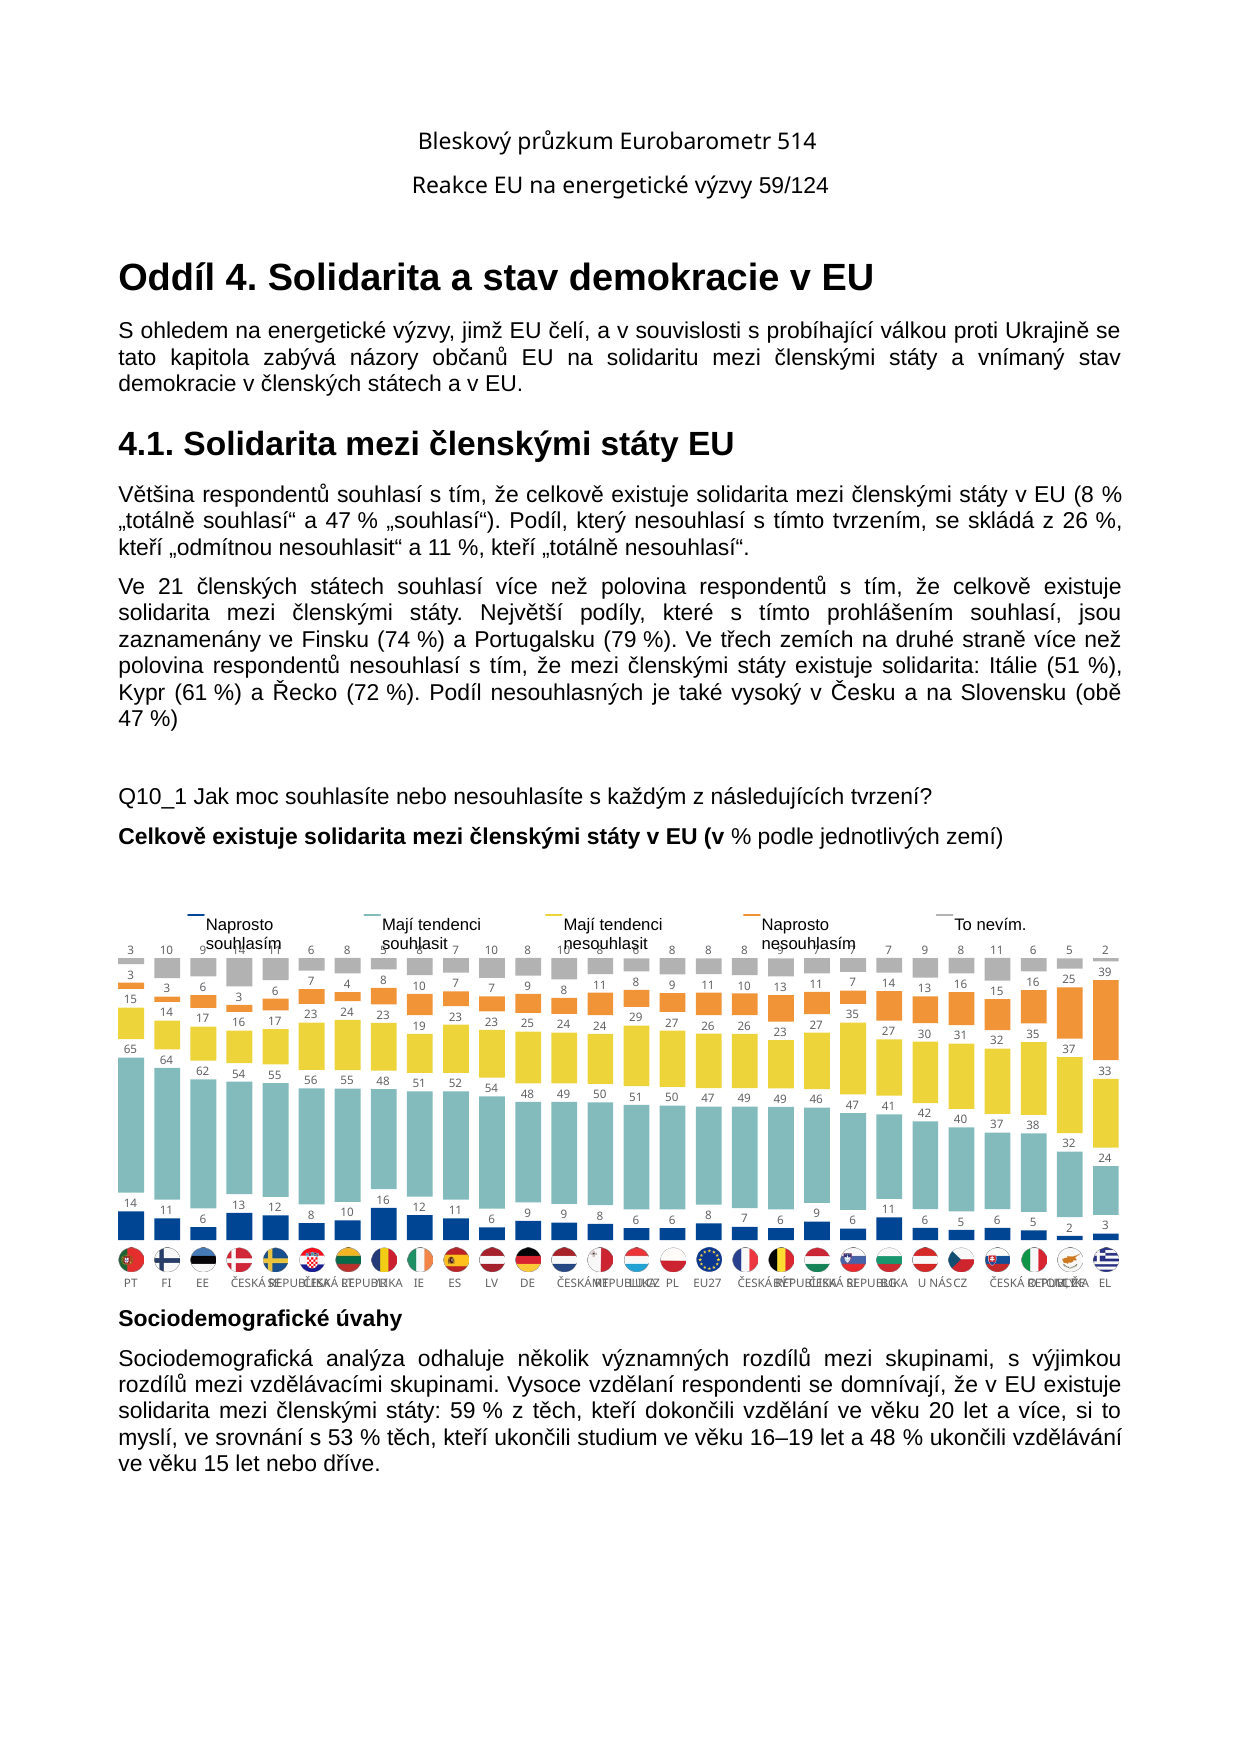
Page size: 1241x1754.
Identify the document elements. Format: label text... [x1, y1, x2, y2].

picture [732, 1247, 758, 1272]
picture [371, 1247, 397, 1272]
text Celkově existuje solidarita mezi členskými státy v EU (v % podle jednotlivých zemí) [118, 823, 1122, 849]
picture [190, 1247, 216, 1272]
picture [768, 1247, 794, 1272]
picture [587, 1247, 613, 1272]
picture [948, 1247, 974, 1272]
picture [1093, 1247, 1119, 1272]
picture [263, 1247, 288, 1272]
picture [912, 1247, 938, 1272]
text Sociodemografická analýza odhaluje několik významných rozdílů mezi skupinami, s výjimkou rozdílů mezi vzdělávacími skupinami. Vysoce vzdělaní respondenti se domnívají, že v EU existuje solidarita mezi členskými státy: 59 % z těch, kteří dokončili vzdělání ve věku 20 let a více, si to myslí, ve srovnání s 53 % těch, kteří ukončili studium ve věku 16–19 let a 48 % ukončili vzdělávání ve věku 15 let nebo dříve. [118, 1345, 1122, 1476]
picture [335, 1247, 361, 1272]
picture [660, 1247, 686, 1272]
text Většina respondentů souhlasí s tím, že celkově existuje solidarita mezi členskými státy v EU (8 % „totálně souhlasí“ a 47 % „souhlasí“). Podíl, který nesouhlasí s tímto tvrzením, se skládá z 26 %, kteří „odmítnou nesouhlasit“ a 11 %, kteří „totálně nesouhlasí“. [118, 481, 1122, 560]
text Ve 21 členských státech souhlasí více než polovina respondentů s tím, že celkově existuje solidarita mezi členskými státy. Největší podíly, které s tímto prohlášením souhlasí, jsou zaznamenány ve Finsku (74 %) a Portugalsku (79 %). Ve třech zemích na druhé straně více než polovina respondentů nesouhlasí s tím, že mezi členskými státy existuje solidarita: Itálie (51 %), Kypr (61 %) a Řecko (72 %). Podíl nesouhlasných je také vysoký v Česku a na Slovensku (obě 47 %) [118, 573, 1122, 731]
picture [1021, 1247, 1047, 1272]
subtitle Oddíl 4. Solidarita a stav demokracie v EU [118, 254, 1122, 298]
text S ohledem na energetické výzvy, jimž EU čelí, a v souvislosti s probíhající válkou proti Ukrajině se tato kapitola zabývá názory občanů EU na solidaritu mezi členskými státy a vnímaný stav demokracie v členských státech a v EU. [118, 317, 1122, 396]
picture [840, 1247, 866, 1272]
picture [696, 1247, 722, 1272]
picture [876, 1247, 902, 1272]
subtitle 4.1. Solidarita mezi členskými státy EU [118, 423, 1122, 462]
text Q10_1 Jak moc souhlasíte nebo nesouhlasíte s každým z následujících tvrzení? [118, 783, 1122, 810]
picture [624, 1247, 649, 1272]
picture [479, 1247, 505, 1272]
picture [443, 1247, 469, 1272]
picture [985, 1247, 1010, 1272]
picture [118, 1247, 144, 1272]
picture [154, 1247, 180, 1272]
picture [804, 1247, 830, 1272]
picture [1057, 1247, 1083, 1272]
text Sociodemografické úvahy [118, 901, 1122, 1332]
picture [299, 1247, 325, 1272]
picture [515, 1247, 541, 1272]
picture [407, 1247, 433, 1272]
picture [551, 1247, 577, 1272]
picture [226, 1247, 252, 1272]
